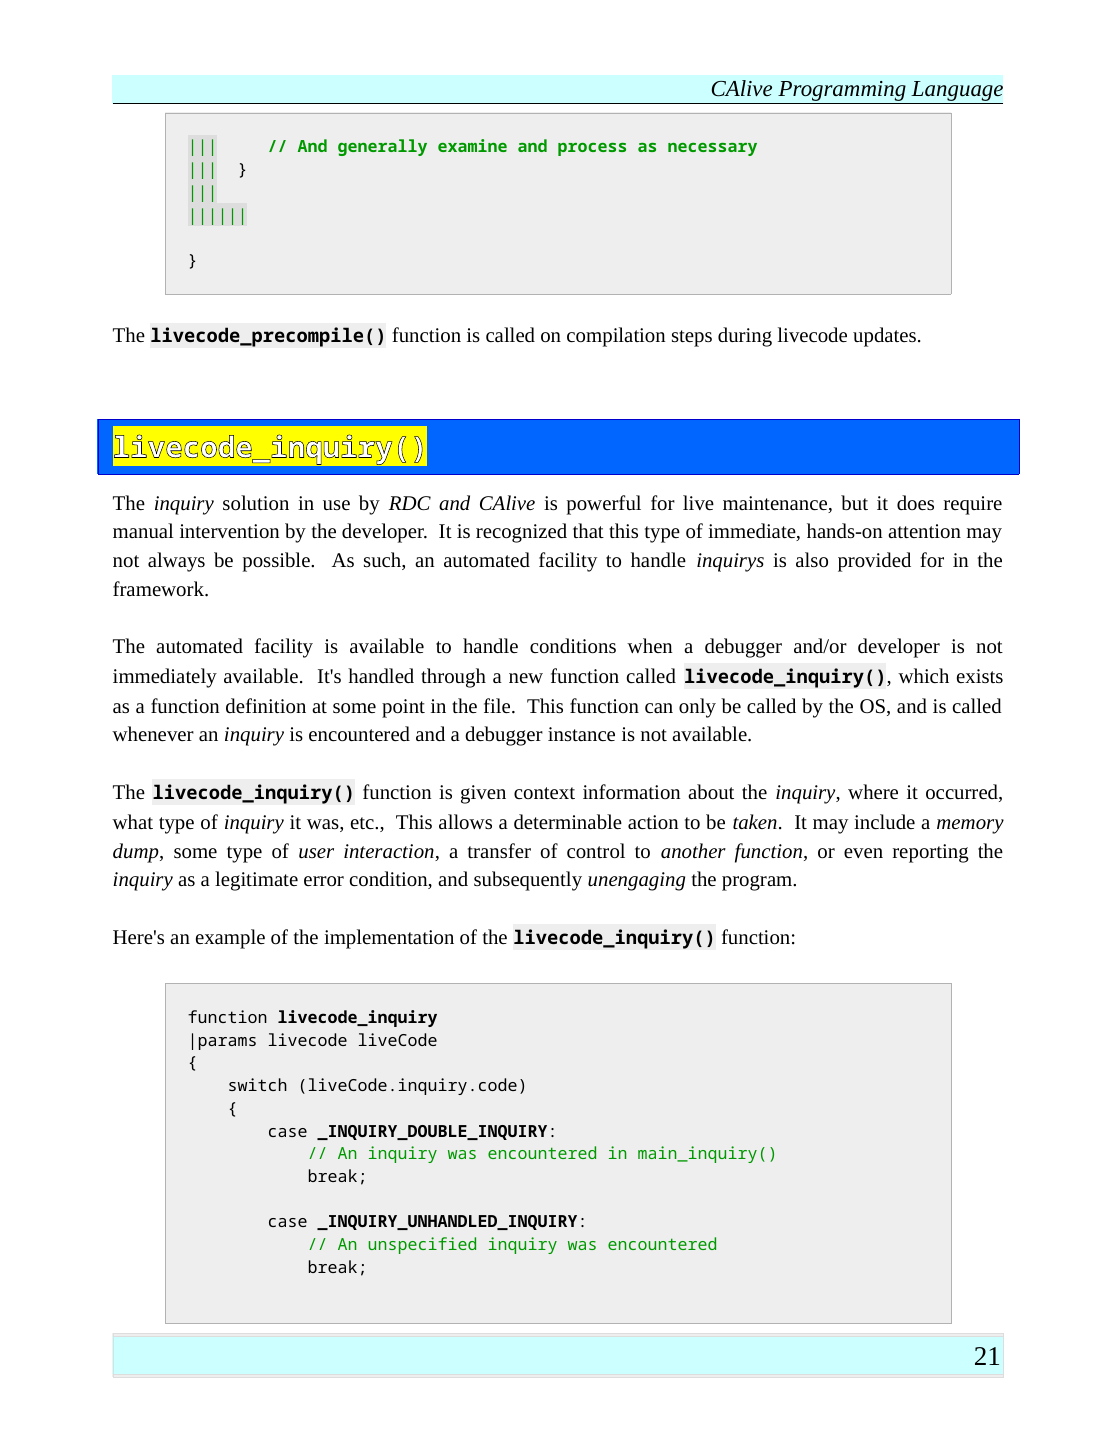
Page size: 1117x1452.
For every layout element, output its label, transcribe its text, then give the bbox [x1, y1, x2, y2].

text ||| // And generally examine and process as necessary ||| } ||| |||||| } [166, 114, 951, 294]
text function livecode_inquiry |params livecode liveCode { switch (liveCode.inquiry.code) { case _INQUIRY_DOUBLE_INQUIRY: // An inquiry was encountered in main_inquiry() break; case _INQUIRY_UNHANDLED_INQUIRY: // An unspecified inquiry was encountered break; [166, 984, 951, 1323]
text The inquiry solution in use by RDC and CAlive is powerful for live maintenance, but it does require manual intervention by the developer. It is recognized that this type of immediate, hands-on attention may not always be possible. As such, an automated facility to handle inquirys is also provided for in the framework. [112, 491, 1003, 601]
text Here's an example of the implementation of the livecode_inquiry() function: [112, 924, 1003, 950]
text The automated facility is available to handle conditions when a debugger and/or developer is not immediately available. It's handled through a new function called livecode_inquiry(), which exists as a function definition at some point in the file. This function can only be called by the OS, and is called whenever an inquiry is encountered and a debugger instance is not available. [112, 634, 1003, 746]
text The livecode_inquiry() function is given context information about the inquiry, where it occurred, what type of inquiry it was, etc., This allows a determinable action to be taken. It may include a memory dump, some type of user interaction, a transfer of control to another function, or even reporting the inquiry as a legitimate error condition, and subsequently unengaging the program. [112, 779, 1003, 891]
subtitle livecode_inquiry() [99, 420, 1019, 474]
text The livecode_precompile() function is called on compilation steps during livecode updates. [112, 322, 1003, 348]
